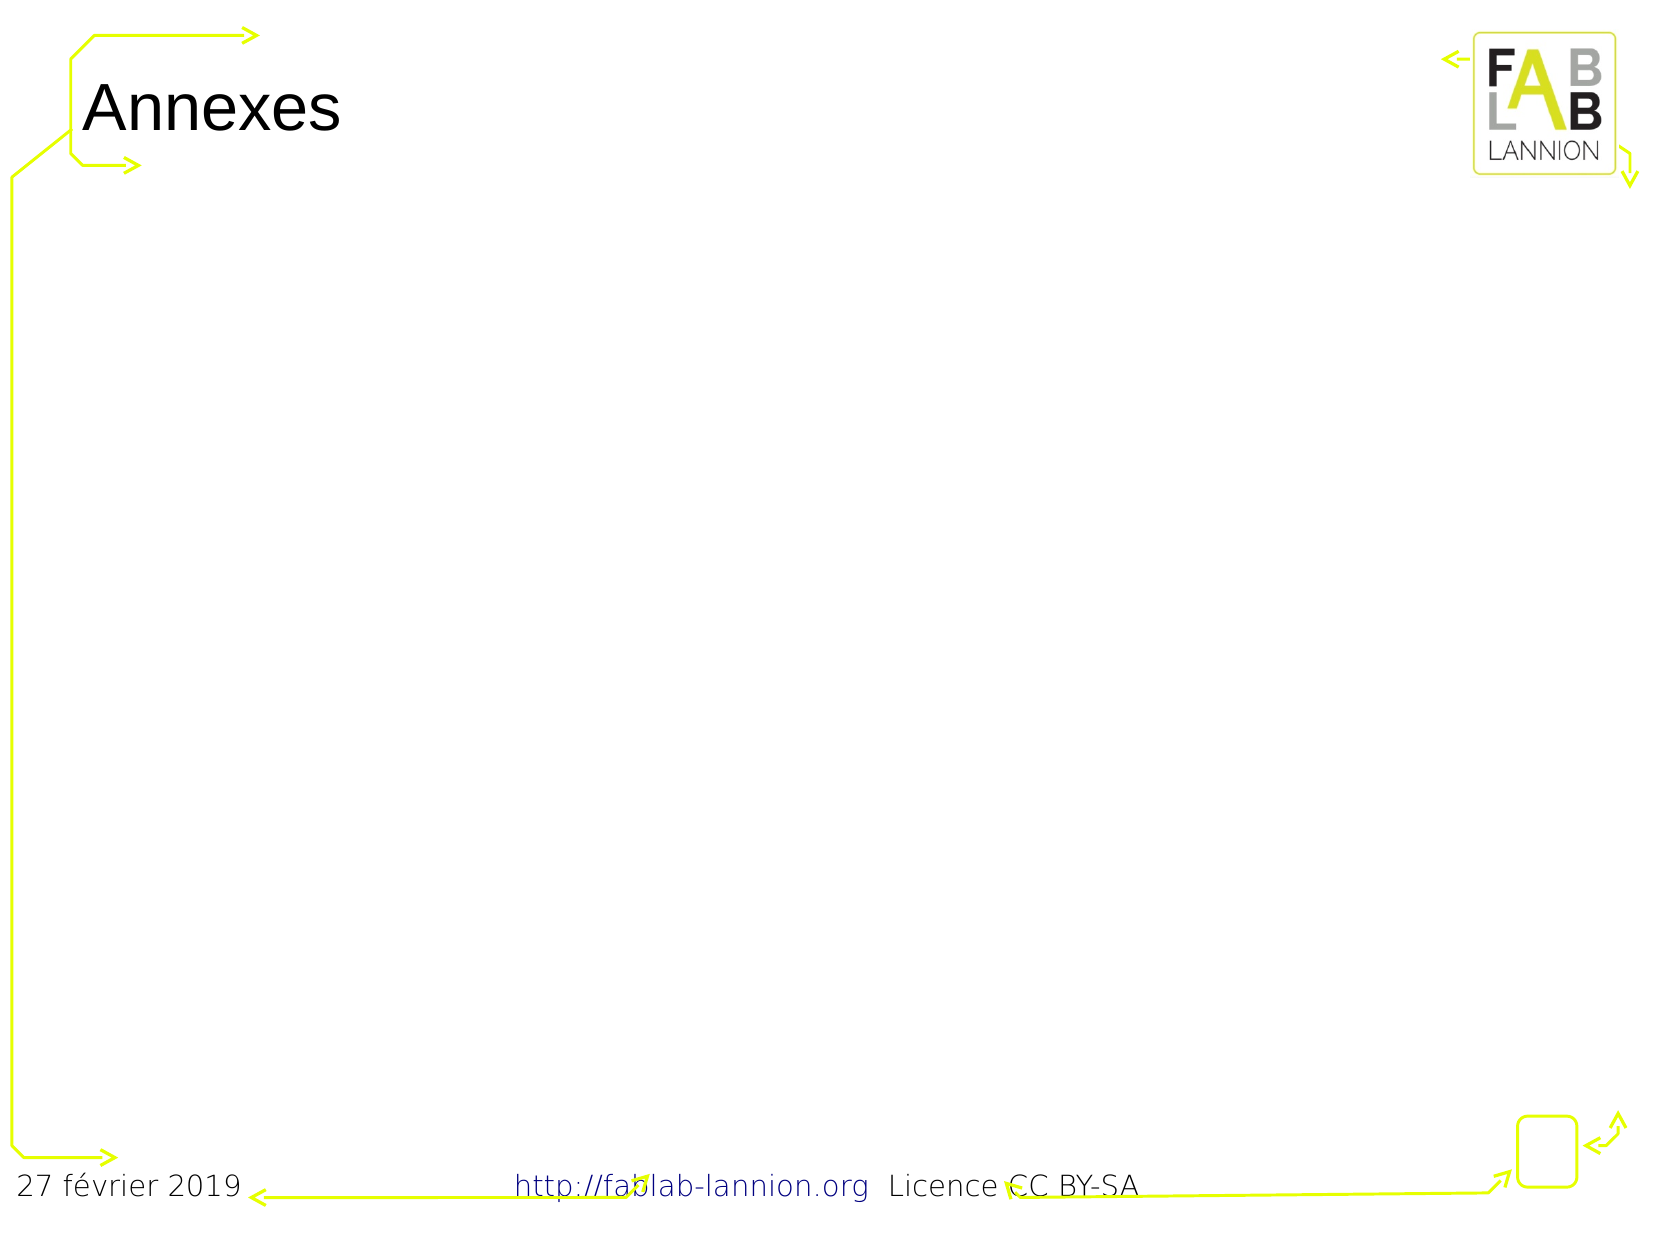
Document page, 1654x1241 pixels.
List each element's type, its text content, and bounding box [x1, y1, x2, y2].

picture [1470, 29, 1619, 178]
title Annexes [82, 49, 1441, 166]
